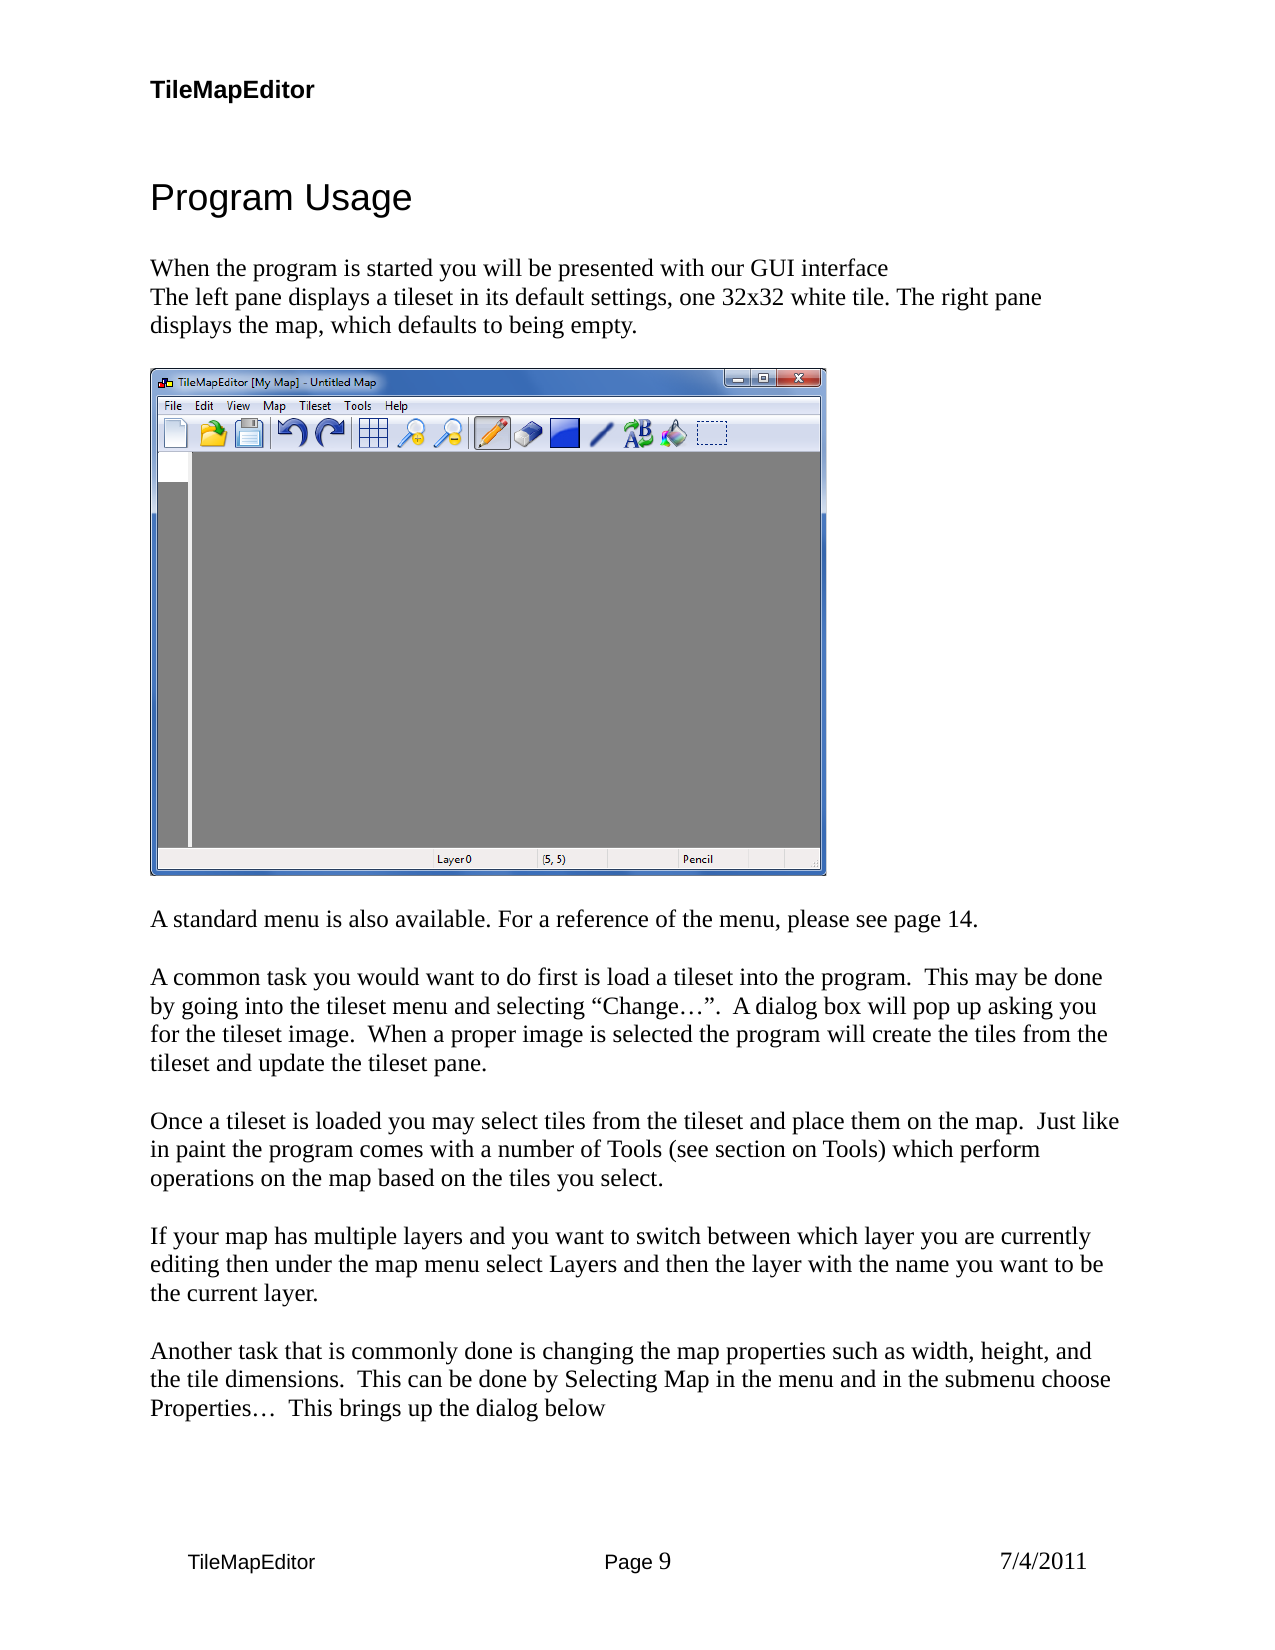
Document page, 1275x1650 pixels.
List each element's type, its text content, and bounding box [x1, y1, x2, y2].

text Another task that is commonly done is changing the map properties such as width, height, and the tile dimensions. This can be done by Selecting Map in the menu and in the submenu choose Properties… This brings up the dialog below [150, 1336, 1125, 1422]
picture [150, 368, 827, 876]
text A standard menu is also available. For a reference of the menu, please see page 14. [150, 904, 1125, 933]
text Once a tileset is loaded you may select tiles from the tileset and place them on the map. Just like in paint the program comes with a number of Tools (see section on Tools) which perform operations on the map based on the tiles you select. [150, 1106, 1125, 1192]
text The left pane displays a tileset in its default settings, one 32x32 white tile. The right pane displays the map, which defaults to being empty. [150, 282, 1125, 339]
text If your map has multiple layers and you want to switch between which layer you are currently editing then under the map menu select Layers and then the layer with the name you want to be the current layer. [150, 1221, 1125, 1307]
text A common task you would want to do first is load a tileset into the program. This may be done by going into the tileset menu and selecting “Change…”. A dialog box will pop up asking you for the tileset image. When a proper image is selected the program will create the tiles from the tileset and update the tileset pane. [150, 962, 1125, 1077]
text When the program is started you will be presented with our GUI interface [150, 253, 1125, 282]
subtitle Program Usage [150, 175, 1125, 218]
